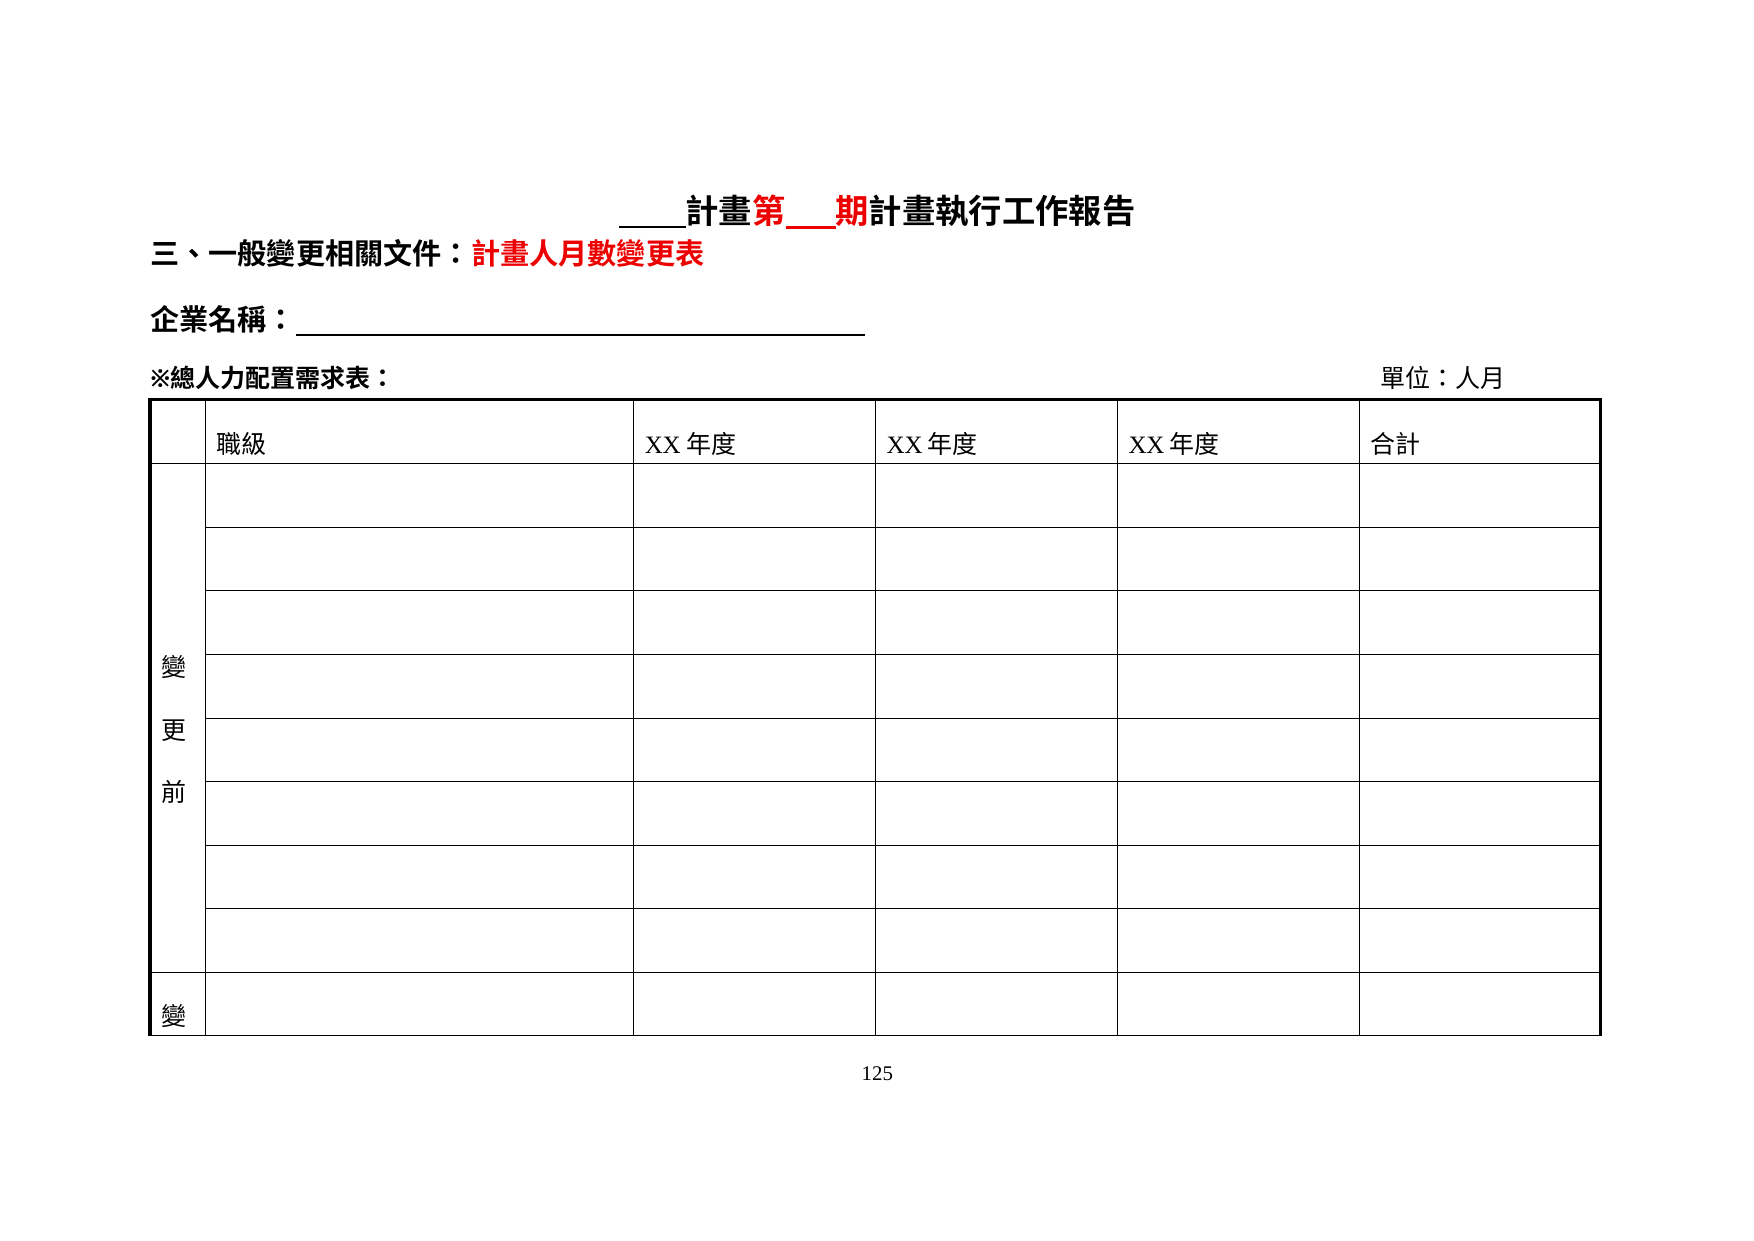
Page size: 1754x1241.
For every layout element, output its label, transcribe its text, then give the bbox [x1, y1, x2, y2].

text ※總人力配置需求表： 單位：人月 [150, 335, 1604, 398]
table_cell [1118, 528, 1359, 590]
table_header 職級 [206, 401, 633, 463]
table_header [152, 401, 205, 463]
table_cell [634, 464, 875, 527]
table_cell [206, 719, 633, 781]
table_cell [876, 782, 1117, 844]
table_cell [876, 528, 1117, 590]
table_cell [206, 464, 633, 527]
table_cell [634, 909, 875, 972]
table_cell [1360, 973, 1599, 1035]
table_header 合計 [1360, 401, 1599, 463]
table_cell [634, 528, 875, 590]
table_cell [1360, 846, 1599, 908]
table_cell [1360, 655, 1599, 717]
table_cell [1360, 719, 1599, 781]
table_cell [1118, 909, 1359, 972]
table_cell [1360, 782, 1599, 844]
table_cell [206, 973, 633, 1035]
table_cell [876, 973, 1117, 1035]
table_cell [1360, 528, 1599, 590]
table_cell [1118, 846, 1359, 908]
table_cell [634, 973, 875, 1035]
table_cell [206, 655, 633, 717]
table_cell [1360, 591, 1599, 654]
table_header XX年度 [876, 401, 1117, 463]
table_cell [1118, 655, 1359, 717]
table_header XX年度 [1118, 401, 1359, 463]
table_cell [1118, 591, 1359, 654]
text 三、一般變更相關文件：計畫人月數變更表 [150, 230, 1604, 273]
table_cell [206, 846, 633, 908]
table_cell [876, 655, 1117, 717]
table_cell [1118, 719, 1359, 781]
table_header XX年度 [634, 401, 875, 463]
table_cell [206, 591, 633, 654]
table_cell [634, 655, 875, 717]
table_cell [876, 719, 1117, 781]
table_cell [876, 464, 1117, 527]
table_cell [876, 909, 1117, 972]
table_cell [876, 846, 1117, 908]
table_cell [206, 528, 633, 590]
text 計畫第 期計畫執行工作報告 [150, 168, 1604, 230]
table_cell [206, 782, 633, 844]
table_cell [634, 782, 875, 844]
table_cell [634, 591, 875, 654]
table_cell [206, 909, 633, 972]
table_cell [634, 719, 875, 781]
table_cell 變更前 [152, 464, 205, 972]
table_cell [1118, 782, 1359, 844]
table_cell [1118, 973, 1359, 1035]
table_cell [1360, 464, 1599, 527]
table_cell [634, 846, 875, 908]
table_cell [876, 591, 1117, 654]
table_cell [1118, 464, 1359, 527]
table_cell 變 [152, 973, 205, 1035]
table_cell [1360, 909, 1599, 972]
text 企業名稱： [150, 273, 1604, 335]
